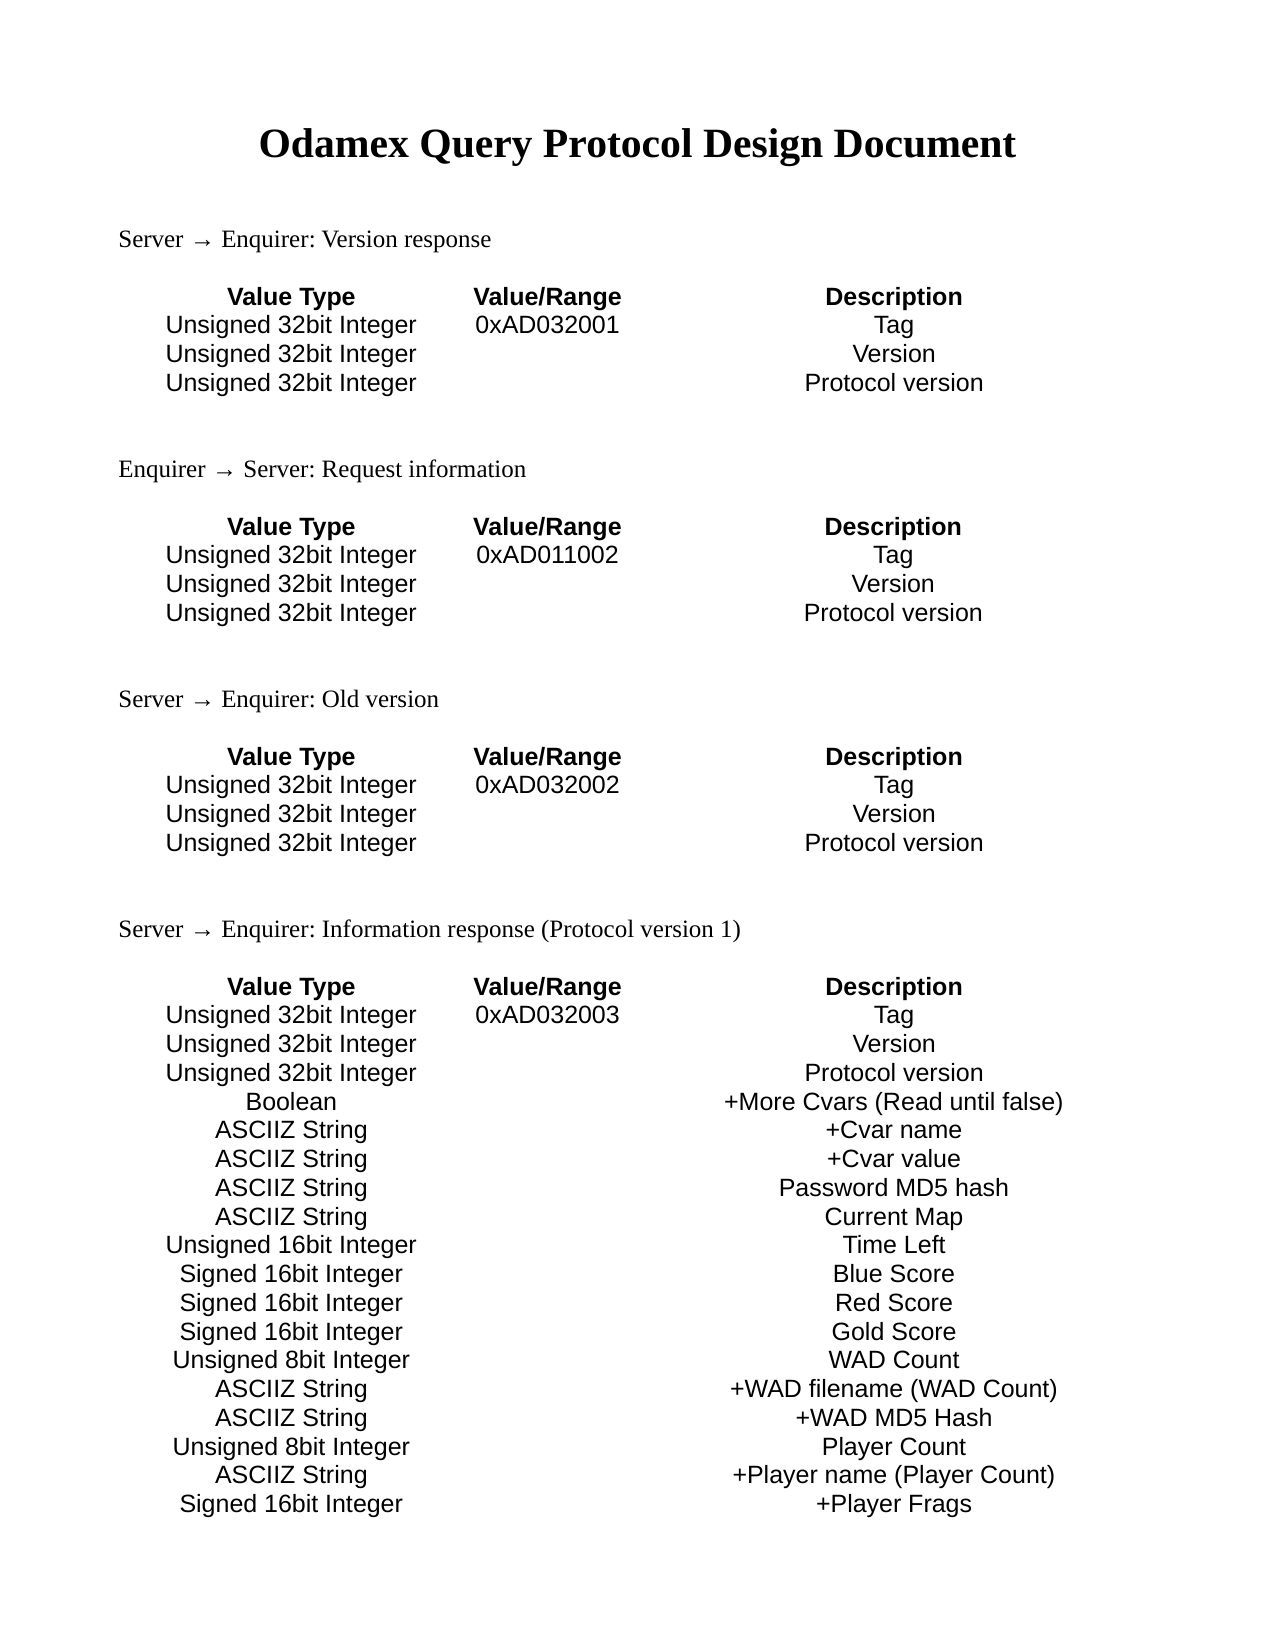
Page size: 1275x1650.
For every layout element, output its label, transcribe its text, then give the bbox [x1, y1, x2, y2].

table_cell +Cvar name [631, 1116, 1157, 1144]
table_cell [464, 1374, 631, 1403]
table_cell Current Map [631, 1202, 1157, 1231]
table_cell Blue Score [631, 1259, 1157, 1288]
text Server → Enquirer: Old version [118, 684, 1157, 713]
table_cell [464, 1231, 631, 1259]
table_cell +Player Frags [631, 1489, 1157, 1518]
table_cell Unsigned 32bit Integer [118, 1058, 464, 1087]
table_cell ASCIIZ String [118, 1461, 464, 1489]
table_cell Unsigned 32bit Integer [118, 569, 464, 598]
table_cell Tag [631, 1001, 1157, 1029]
text Server → Enquirer: Information response (Protocol version 1) [118, 914, 1157, 943]
table_header Value/Range [464, 282, 631, 311]
table_header Value/Range [464, 742, 631, 771]
table_header Description [631, 742, 1157, 771]
text Server → Enquirer: Version response [118, 224, 1157, 253]
table_cell [464, 1144, 631, 1173]
table_cell +WAD filename (WAD Count) [631, 1374, 1157, 1403]
table_cell Password MD5 hash [631, 1173, 1157, 1202]
table_cell [464, 828, 631, 857]
table_cell Protocol version [631, 828, 1157, 857]
table_cell 0xAD032001 [464, 311, 631, 339]
table_cell [464, 1288, 631, 1317]
table_cell Unsigned 32bit Integer [118, 541, 464, 569]
table_cell ASCIIZ String [118, 1144, 464, 1173]
table_cell ASCIIZ String [118, 1403, 464, 1432]
table_cell Unsigned 32bit Integer [118, 828, 464, 857]
table_cell Unsigned 32bit Integer [118, 598, 464, 627]
table_cell [464, 1346, 631, 1374]
table_cell +Cvar value [631, 1144, 1157, 1173]
table_cell 0xAD032003 [464, 1001, 631, 1029]
table_cell Signed 16bit Integer [118, 1288, 464, 1317]
table_cell Unsigned 8bit Integer [118, 1432, 464, 1461]
table_header Description [631, 972, 1157, 1001]
table_cell Unsigned 16bit Integer [118, 1231, 464, 1259]
table_cell ASCIIZ String [118, 1173, 464, 1202]
table_cell Gold Score [631, 1317, 1157, 1346]
table_cell Protocol version [630, 598, 1156, 627]
table_cell [464, 1029, 631, 1058]
table_cell Red Score [631, 1288, 1157, 1317]
table_cell Unsigned 32bit Integer [118, 1029, 464, 1058]
table_cell [464, 1058, 631, 1087]
table_cell [464, 368, 631, 397]
table_cell Tag [630, 541, 1156, 569]
table_cell [464, 1317, 631, 1346]
table_cell Version [630, 569, 1156, 598]
text Enquirer → Server: Request information [118, 454, 1157, 483]
table_cell Signed 16bit Integer [118, 1317, 464, 1346]
table_cell [464, 1461, 631, 1489]
table_header Value Type [118, 282, 464, 311]
table_cell Tag [631, 771, 1157, 799]
table_cell Protocol version [631, 368, 1157, 397]
table_cell Unsigned 32bit Integer [118, 339, 464, 368]
table_cell Protocol version [631, 1058, 1157, 1087]
table_cell [464, 1087, 631, 1116]
table_cell [464, 1116, 631, 1144]
table_cell Player Count [631, 1432, 1157, 1461]
table_cell Version [631, 1029, 1157, 1058]
table_header Value Type [118, 742, 464, 771]
table_cell +WAD MD5 Hash [631, 1403, 1157, 1432]
table_cell Unsigned 32bit Integer [118, 311, 464, 339]
table_cell ASCIIZ String [118, 1374, 464, 1403]
table_header Description [631, 282, 1157, 311]
table_header Description [630, 512, 1156, 541]
table_cell [464, 1202, 631, 1231]
table_header Value/Range [464, 512, 630, 541]
table_cell ASCIIZ String [118, 1116, 464, 1144]
table_cell Tag [631, 311, 1157, 339]
table_cell +Player name (Player Count) [631, 1461, 1157, 1489]
table_cell [464, 1432, 631, 1461]
table_cell 0xAD011002 [464, 541, 630, 569]
table_cell [464, 1259, 631, 1288]
table_cell Version [631, 799, 1157, 828]
table_cell Unsigned 32bit Integer [118, 1001, 464, 1029]
table_cell Boolean [118, 1087, 464, 1116]
table_cell Time Left [631, 1231, 1157, 1259]
table_cell [464, 1173, 631, 1202]
table_header Value/Range [464, 972, 631, 1001]
table_cell [464, 1403, 631, 1432]
table_cell [464, 799, 631, 828]
table_cell Version [631, 339, 1157, 368]
table_cell [464, 569, 630, 598]
table_cell Unsigned 32bit Integer [118, 799, 464, 828]
table_cell [464, 339, 631, 368]
table_cell Signed 16bit Integer [118, 1259, 464, 1288]
table_header Value Type [118, 972, 464, 1001]
table_cell WAD Count [631, 1346, 1157, 1374]
table_cell 0xAD032002 [464, 771, 631, 799]
table_cell Unsigned 32bit Integer [118, 368, 464, 397]
table_cell [464, 1489, 631, 1518]
table_cell Unsigned 8bit Integer [118, 1346, 464, 1374]
table_cell +More Cvars (Read until false) [631, 1087, 1157, 1116]
table_cell ASCIIZ String [118, 1202, 464, 1231]
table_header Value Type [118, 512, 464, 541]
table_cell [464, 598, 630, 627]
table_cell Signed 16bit Integer [118, 1489, 464, 1518]
table_cell Unsigned 32bit Integer [118, 771, 464, 799]
